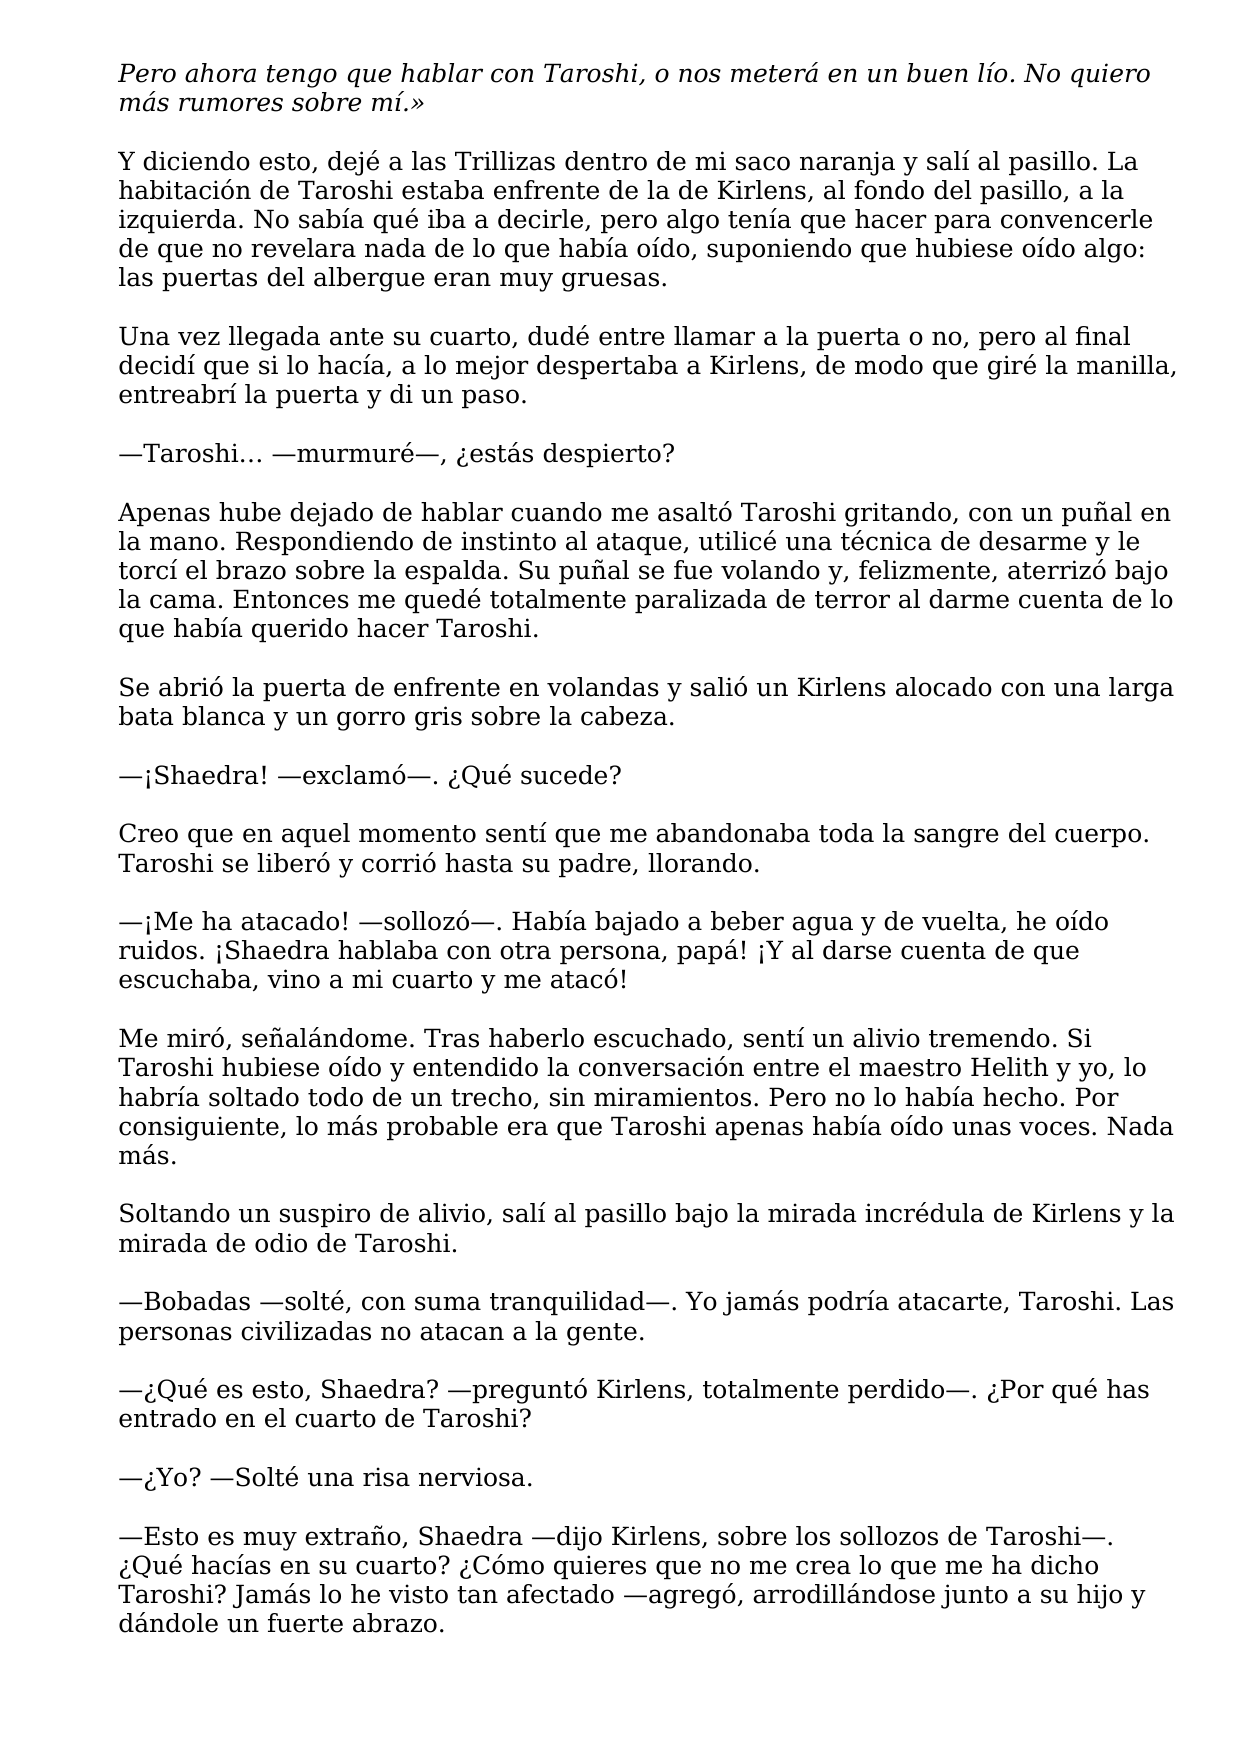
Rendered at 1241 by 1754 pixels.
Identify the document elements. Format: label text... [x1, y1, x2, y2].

text Se abrió la puerta de enfrente en volandas y salió un Kirlens alocado con una larga bata blanca y un gorro gris sobre la cabeza. [118, 673, 1181, 731]
text —Taroshi… —murmuré—, ¿estás despierto? [118, 439, 1181, 468]
text Una vez llegada ante su cuarto, dudé entre llamar a la puerta o no, pero al final decidí que si lo hacía, a lo mejor despertaba a Kirlens, de modo que giré la manilla, entreabrí la puerta y di un paso. [118, 322, 1181, 410]
text Y diciendo esto, dejé a las Trillizas dentro de mi saco naranja y salí al pasillo. La habitación de Taroshi estaba enfrente de la de Kirlens, al fondo del pasillo, a la izquierda. No sabía qué iba a decirle, pero algo tenía que hacer para convencerle de que no revelara nada de lo que había oído, suponiendo que hubiese oído algo: las puertas del albergue eran muy gruesas. [118, 147, 1181, 293]
text Pero ahora tengo que hablar con Taroshi, o nos meterá en un buen lío. No quiero más rumores sobre mí.» [118, 59, 1181, 117]
text Apenas hube dejado de hablar cuando me asaltó Taroshi gritando, con un puñal en la mano. Respondiendo de instinto al ataque, utilicé una técnica de desarme y le torcí el brazo sobre la espalda. Su puñal se fue volando y, felizmente, aterrizó bajo la cama. Entonces me quedé totalmente paralizada de terror al darme cuenta de lo que había querido hacer Taroshi. [118, 498, 1181, 644]
text —¡Shaedra! —exclamó—. ¿Qué sucede? [118, 761, 1181, 790]
text Me miró, señalándome. Tras haberlo escuchado, sentí un alivio tremendo. Si Taroshi hubiese oído y entendido la conversación entre el maestro Helith y yo, lo habría soltado todo de un trecho, sin miramientos. Pero no lo había hecho. Por consiguiente, lo más probable era que Taroshi apenas había oído unas voces. Nada más. [118, 1024, 1181, 1170]
text —Esto es muy extraño, Shaedra —dijo Kirlens, sobre los sollozos de Taroshi—. ¿Qué hacías en su cuarto? ¿Cómo quieres que no me crea lo que me ha dicho Taroshi? Jamás lo he visto tan afectado —agregó, arrodillándose junto a su hijo y dándole un fuerte abrazo. [118, 1522, 1181, 1638]
text Soltando un suspiro de alivio, salí al pasillo bajo la mirada incrédula de Kirlens y la mirada de odio de Taroshi. [118, 1200, 1181, 1258]
text Creo que en aquel momento sentí que me abandonaba toda la sangre del cuerpo. Taroshi se liberó y corrió hasta su padre, llorando. [118, 819, 1181, 878]
text —¿Qué es esto, Shaedra? —preguntó Kirlens, totalmente perdido—. ¿Por qué has entrado en el cuarto de Taroshi? [118, 1375, 1181, 1434]
text —¿Yo? —Solté una risa nerviosa. [118, 1463, 1181, 1492]
text —¡Me ha atacado! —sollozó—. Había bajado a beber agua y de vuelta, he oído ruidos. ¡Shaedra hablaba con otra persona, papá! ¡Y al darse cuenta de que escuchaba, vino a mi cuarto y me atacó! [118, 907, 1181, 995]
text —Bobadas —solté, con suma tranquilidad—. Yo jamás podría atacarte, Taroshi. Las personas civilizadas no atacan a la gente. [118, 1287, 1181, 1346]
